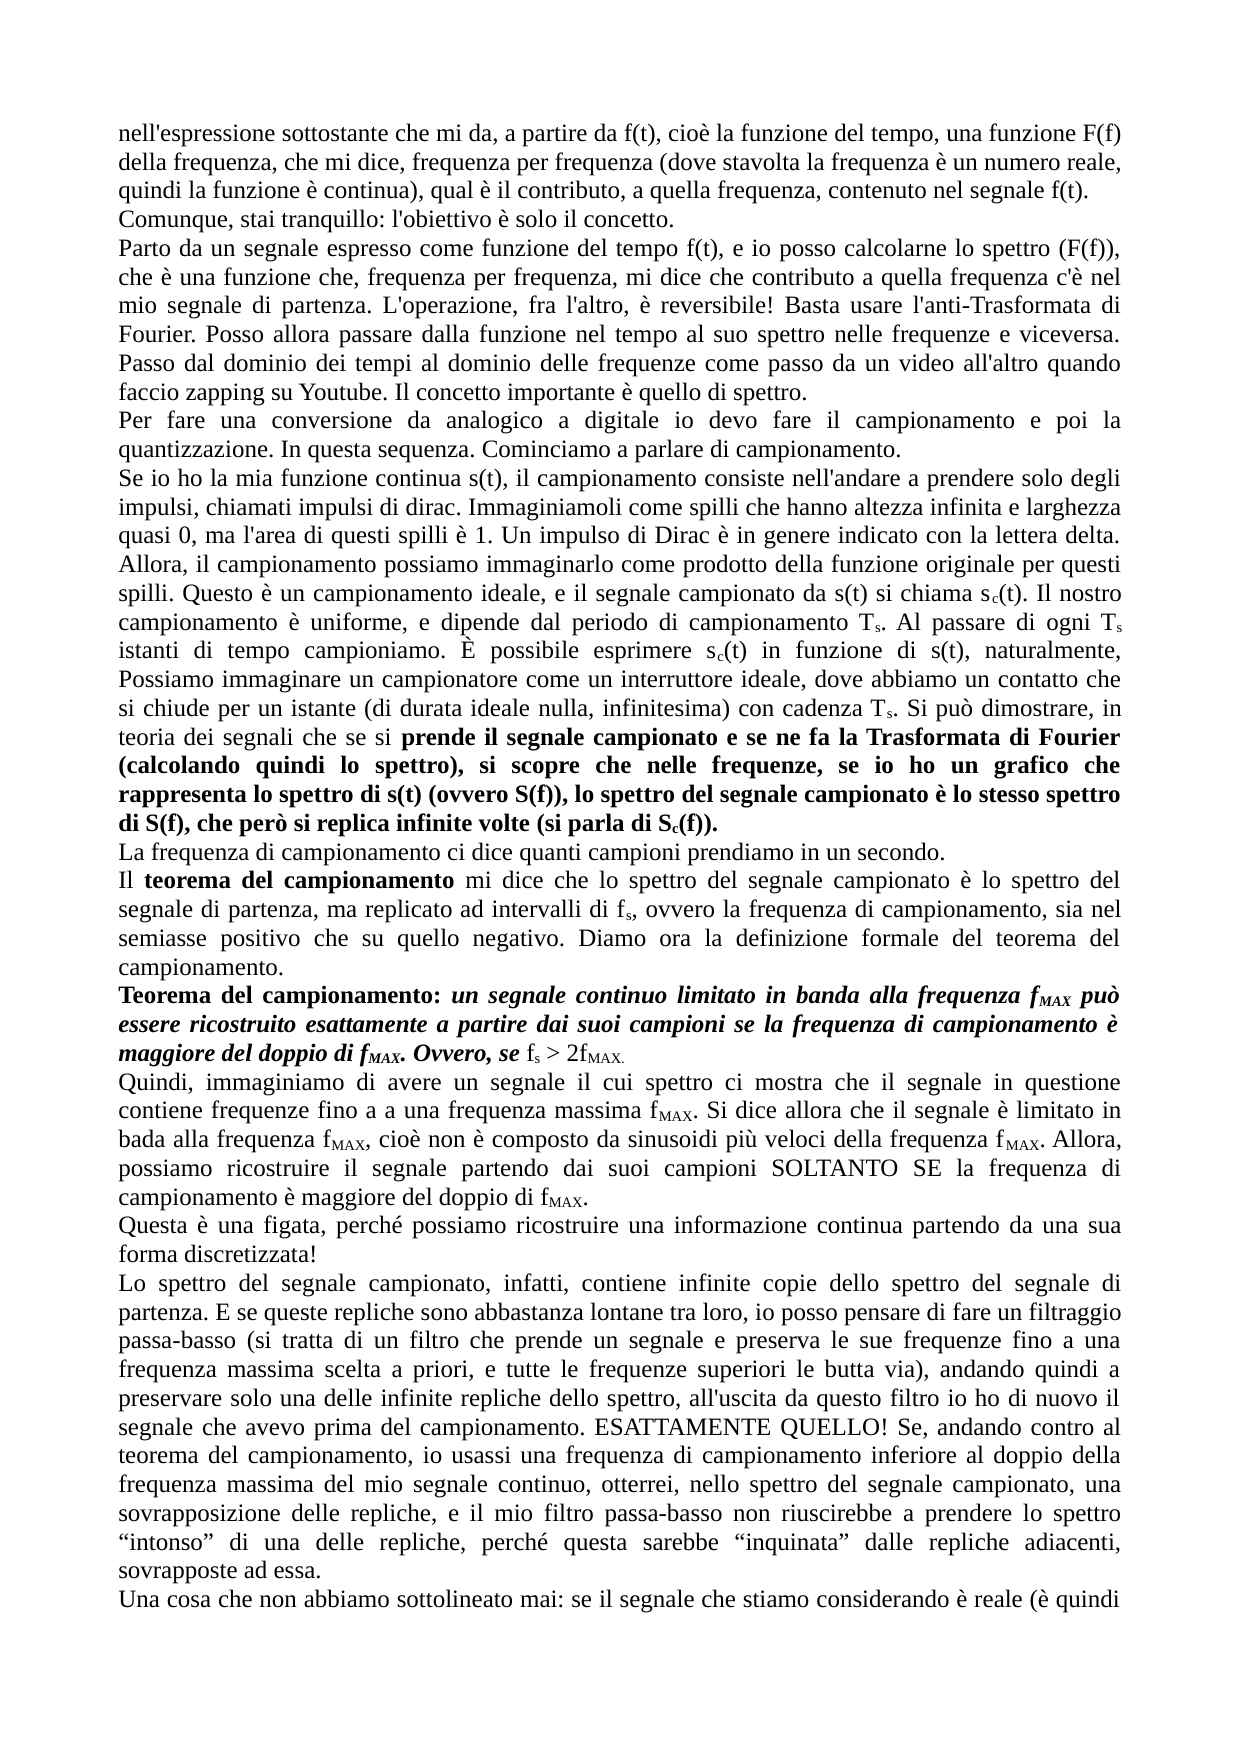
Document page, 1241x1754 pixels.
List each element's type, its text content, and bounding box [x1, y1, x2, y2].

text nell'espressione sottostante che mi da, a partire da f(t), cioè la funzione del tempo, una funzione F(f) della frequenza, che mi dice, frequenza per frequenza (dove stavolta la frequenza è un numero reale, quindi la funzione è continua), qual è il contributo, a quella frequenza, contenuto nel segnale f(t). [118, 118, 1122, 204]
text La frequenza di campionamento ci dice quanti campioni prendiamo in un secondo. [118, 837, 1122, 866]
text Per fare una conversione da analogico a digitale io devo fare il campionamento e poi la quantizzazione. In questa sequenza. Cominciamo a parlare di campionamento. [118, 406, 1122, 463]
text Comunque, stai tranquillo: l'obiettivo è solo il concetto. [118, 204, 1122, 233]
text Il teorema del campionamento mi dice che lo spettro del segnale campionato è lo spettro del segnale di partenza, ma replicato ad intervalli di fs, ovvero la frequenza di campionamento, sia nel semiasse positivo che su quello negativo. Diamo ora la definizione formale del teorema del campionamento. [118, 866, 1122, 981]
text Questa è una figata, perché possiamo ricostruire una informazione continua partendo da una sua forma discretizzata! [118, 1211, 1122, 1268]
text Se io ho la mia funzione continua s(t), il campionamento consiste nell'andare a prendere solo degli impulsi, chiamati impulsi di dirac. Immaginiamoli come spilli che hanno altezza infinita e larghezza quasi 0, ma l'area di questi spilli è 1. Un impulso di Dirac è in genere indicato con la lettera delta. Allora, il campionamento possiamo immaginarlo come prodotto della funzione originale per questi spilli. Questo è un campionamento ideale, e il segnale campionato da s(t) si chiama sc(t). Il nostro campionamento è uniforme, e dipende dal periodo di campionamento Ts. Al passare di ogni Ts istanti di tempo campioniamo. È possibile esprimere sc(t) in funzione di s(t), naturalmente, Possiamo immaginare un campionatore come un interruttore ideale, dove abbiamo un contatto che si chiude per un istante (di durata ideale nulla, infinitesima) con cadenza Ts. Si può dimostrare, in teoria dei segnali che se si prende il segnale campionato e se ne fa la Trasformata di Fourier (calcolando quindi lo spettro), si scopre che nelle frequenze, se io ho un grafico che rappresenta lo spettro di s(t) (ovvero S(f)), lo spettro del segnale campionato è lo stesso spettro di S(f), che però si replica infinite volte (si parla di Sc(f)). [118, 463, 1122, 837]
text Quindi, immaginiamo di avere un segnale il cui spettro ci mostra che il segnale in questione contiene frequenze fino a a una frequenza massima fMAX. Si dice allora che il segnale è limitato in bada alla frequenza fMAX, cioè non è composto da sinusoidi più veloci della frequenza fMAX. Allora, possiamo ricostruire il segnale partendo dai suoi campioni SOLTANTO SE la frequenza di campionamento è maggiore del doppio di fMAX. [118, 1067, 1122, 1211]
text Parto da un segnale espresso come funzione del tempo f(t), e io posso calcolarne lo spettro (F(f)), che è una funzione che, frequenza per frequenza, mi dice che contributo a quella frequenza c'è nel mio segnale di partenza. L'operazione, fra l'altro, è reversibile! Basta usare l'anti-Trasformata di Fourier. Posso allora passare dalla funzione nel tempo al suo spettro nelle frequenze e viceversa. Passo dal dominio dei tempi al dominio delle frequenze come passo da un video all'altro quando faccio zapping su Youtube. Il concetto importante è quello di spettro. [118, 233, 1122, 406]
text Una cosa che non abbiamo sottolineato mai: se il segnale che stiamo considerando è reale (è quindi [118, 1584, 1122, 1613]
text Lo spettro del segnale campionato, infatti, contiene infinite copie dello spettro del segnale di partenza. E se queste repliche sono abbastanza lontane tra loro, io posso pensare di fare un filtraggio passa-basso (si tratta di un filtro che prende un segnale e preserva le sue frequenze fino a una frequenza massima scelta a priori, e tutte le frequenze superiori le butta via), andando quindi a preservare solo una delle infinite repliche dello spettro, all'uscita da questo filtro io ho di nuovo il segnale che avevo prima del campionamento. ESATTAMENTE QUELLO! Se, andando contro al teorema del campionamento, io usassi una frequenza di campionamento inferiore al doppio della frequenza massima del mio segnale continuo, otterrei, nello spettro del segnale campionato, una sovrapposizione delle repliche, e il mio filtro passa-basso non riuscirebbe a prendere lo spettro “intonso” di una delle repliche, perché questa sarebbe “inquinata” dalle repliche adiacenti, sovrapposte ad essa. [118, 1268, 1122, 1584]
text Teorema del campionamento: un segnale continuo limitato in banda alla frequenza fMAX può essere ricostruito esattamente a partire dai suoi campioni se la frequenza di campionamento è maggiore del doppio di fMAX. Ovvero, se fs > 2fMAX. [118, 981, 1122, 1067]
